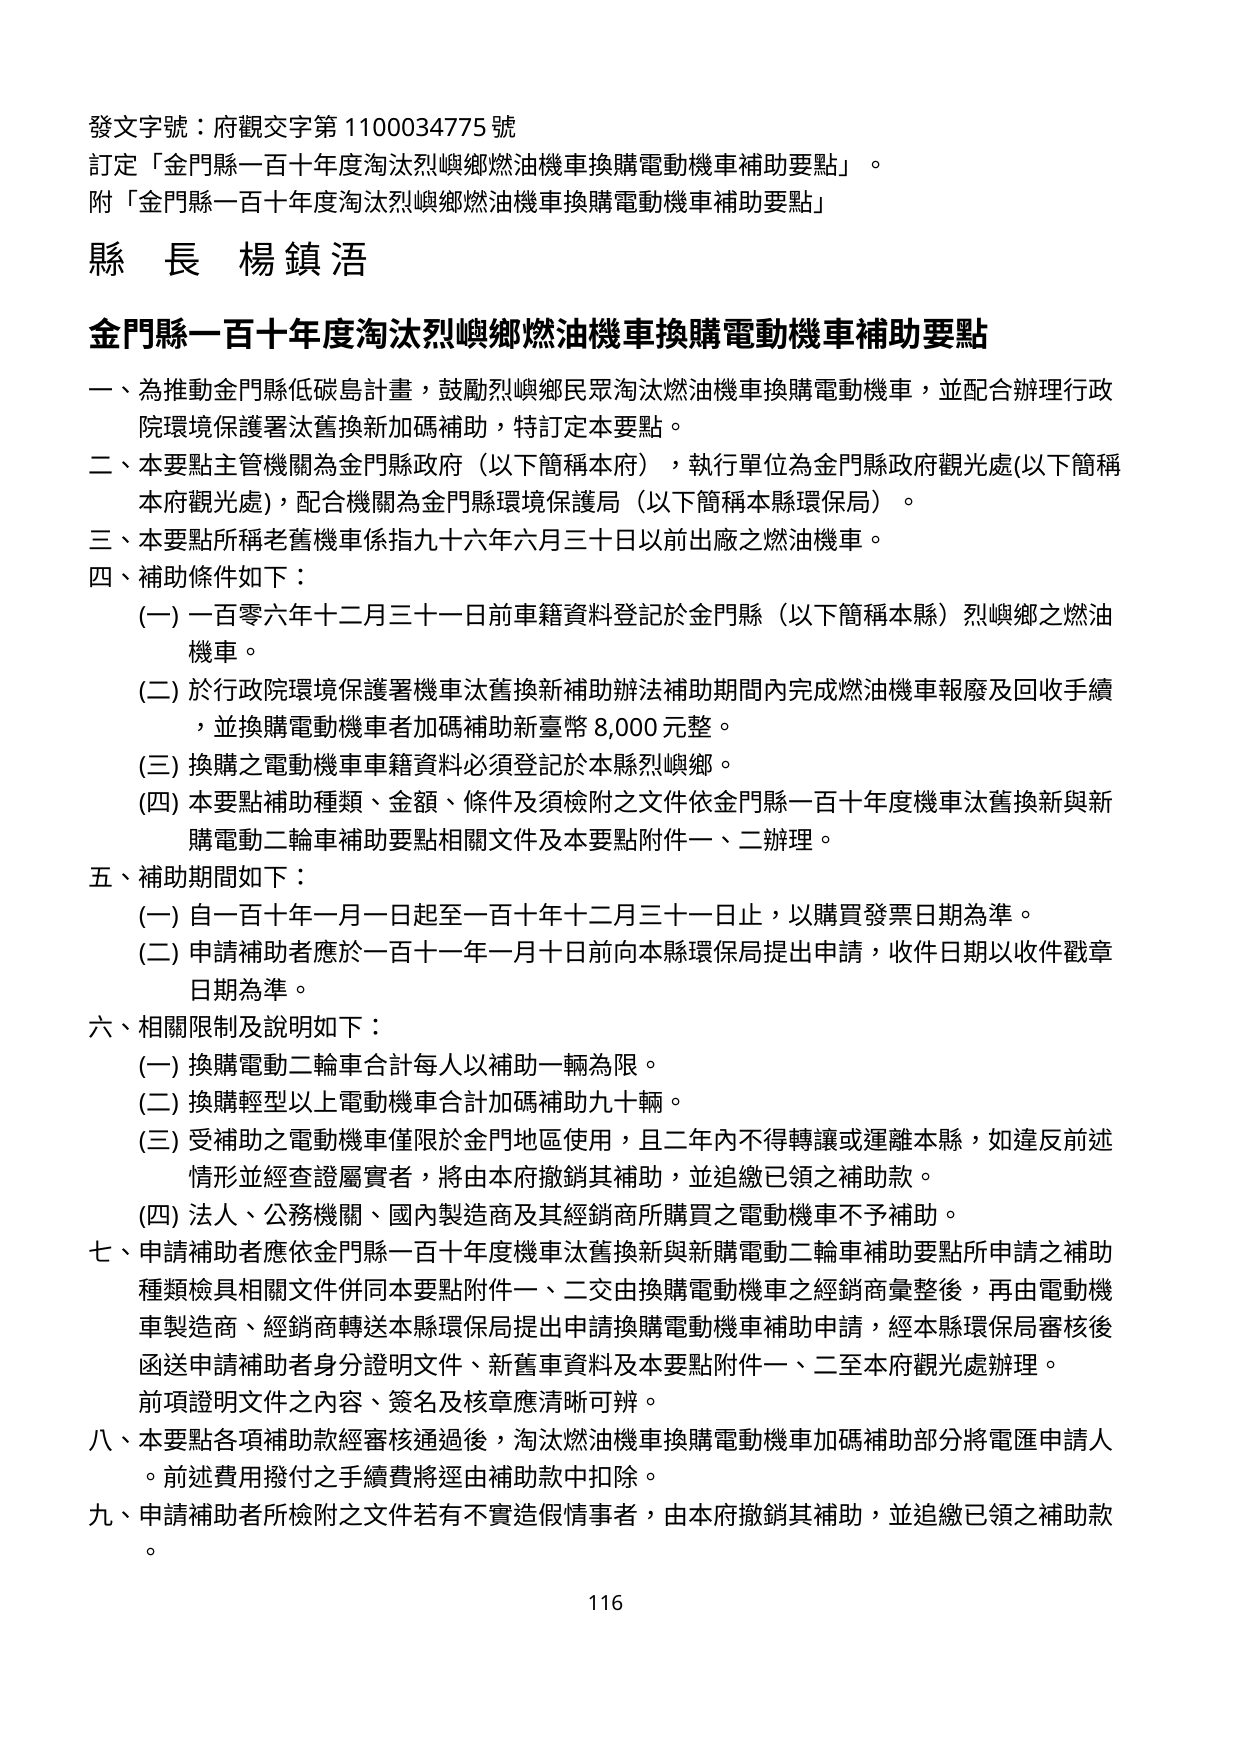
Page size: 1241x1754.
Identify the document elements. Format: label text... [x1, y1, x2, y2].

subtitle 。 [89, 1532, 1122, 1569]
subtitle (三) 換購之電動機車車籍資料必須登記於本縣烈嶼鄉。 [89, 744, 1122, 782]
subtitle (二) 於行政院環境保護署機車汰舊換新補助辦法補助期間內完成燃油機車報廢及回收手續 [89, 669, 1122, 707]
subtitle 種類檢具相關文件併同本要點附件一、二交由換購電動機車之經銷商彙整後，再由電動機 [89, 1269, 1122, 1307]
subtitle 前項證明文件之內容、簽名及核章應清晰可辨。 [89, 1382, 1122, 1419]
subtitle 機車。 [89, 632, 1122, 669]
subtitle 五、補助期間如下： [89, 857, 1122, 894]
subtitle 函送申請補助者身分證明文件、新舊車資料及本要點附件一、二至本府觀光處辦理。 [89, 1344, 1122, 1382]
subtitle 日期為準。 [89, 969, 1122, 1007]
subtitle 一、為推動金門縣低碳島計畫，鼓勵烈嶼鄉民眾淘汰燃油機車換購電動機車，並配合辦理行政 [89, 369, 1122, 407]
subtitle (一) 換購電動二輪車合計每人以補助一輛為限。 [89, 1044, 1122, 1082]
subtitle 車製造商、經銷商轉送本縣環保局提出申請換購電動機車補助申請，經本縣環保局審核後 [89, 1307, 1122, 1344]
subtitle (四) 本要點補助種類、金額、條件及須檢附之文件依金門縣一百十年度機車汰舊換新與新 [89, 782, 1122, 819]
subtitle (一) 自一百十年一月一日起至一百十年十二月三十一日止，以購買發票日期為準。 [89, 894, 1122, 932]
subtitle 三、本要點所稱老舊機車係指九十六年六月三十日以前出廠之燃油機車。 [89, 519, 1122, 557]
text 附「金門縣一百十年度淘汰烈嶼鄉燃油機車換購電動機車補助要點」 [89, 182, 1122, 219]
subtitle 二、本要點主管機關為金門縣政府（以下簡稱本府），執行單位為金門縣政府觀光處(以下簡稱 [89, 444, 1122, 482]
subtitle 本府觀光處)，配合機關為金門縣環境保護局（以下簡稱本縣環保局）。 [89, 482, 1122, 519]
subtitle (二) 換購輕型以上電動機車合計加碼補助九十輛。 [89, 1082, 1122, 1119]
text 發文字號：府觀交字第1100034775號 [89, 107, 1122, 144]
subtitle 六、相關限制及說明如下： [89, 1007, 1122, 1044]
subtitle ，並換購電動機車者加碼補助新臺幣8,000元整。 [89, 707, 1122, 744]
subtitle 四、補助條件如下： [89, 557, 1122, 594]
subtitle 七、申請補助者應依金門縣一百十年度機車汰舊換新與新購電動二輪車補助要點所申請之補助 [89, 1232, 1122, 1269]
subtitle 八、本要點各項補助款經審核通過後，淘汰燃油機車換購電動機車加碼補助部分將電匯申請人 [89, 1419, 1122, 1457]
subtitle 購電動二輪車補助要點相關文件及本要點附件一、二辦理。 [89, 819, 1122, 857]
subtitle 院環境保護署汰舊換新加碼補助，特訂定本要點。 [89, 407, 1122, 444]
subtitle 。前述費用撥付之手續費將逕由補助款中扣除。 [89, 1457, 1122, 1494]
subtitle 情形並經查證屬實者，將由本府撤銷其補助，並追繳已領之補助款。 [89, 1157, 1122, 1194]
subtitle (二) 申請補助者應於一百十一年一月十日前向本縣環保局提出申請，收件日期以收件戳章 [89, 932, 1122, 969]
text 訂定「金門縣一百十年度淘汰烈嶼鄉燃油機車換購電動機車補助要點」。 [89, 144, 1122, 182]
subtitle (四) 法人、公務機關、國內製造商及其經銷商所購買之電動機車不予補助。 [89, 1194, 1122, 1232]
subtitle (三) 受補助之電動機車僅限於金門地區使用，且二年內不得轉讓或運離本縣，如違反前述 [89, 1119, 1122, 1157]
subtitle (一) 一百零六年十二月三十一日前車籍資料登記於金門縣（以下簡稱本縣）烈嶼鄉之燃油 [89, 594, 1122, 632]
subtitle 九、申請補助者所檢附之文件若有不實造假情事者，由本府撤銷其補助，並追繳已領之補助款 [89, 1494, 1122, 1532]
text 金門縣一百十年度淘汰烈嶼鄉燃油機車換購電動機車補助要點 [89, 294, 1122, 369]
text 縣 長 楊 鎮 浯 [89, 219, 1122, 294]
